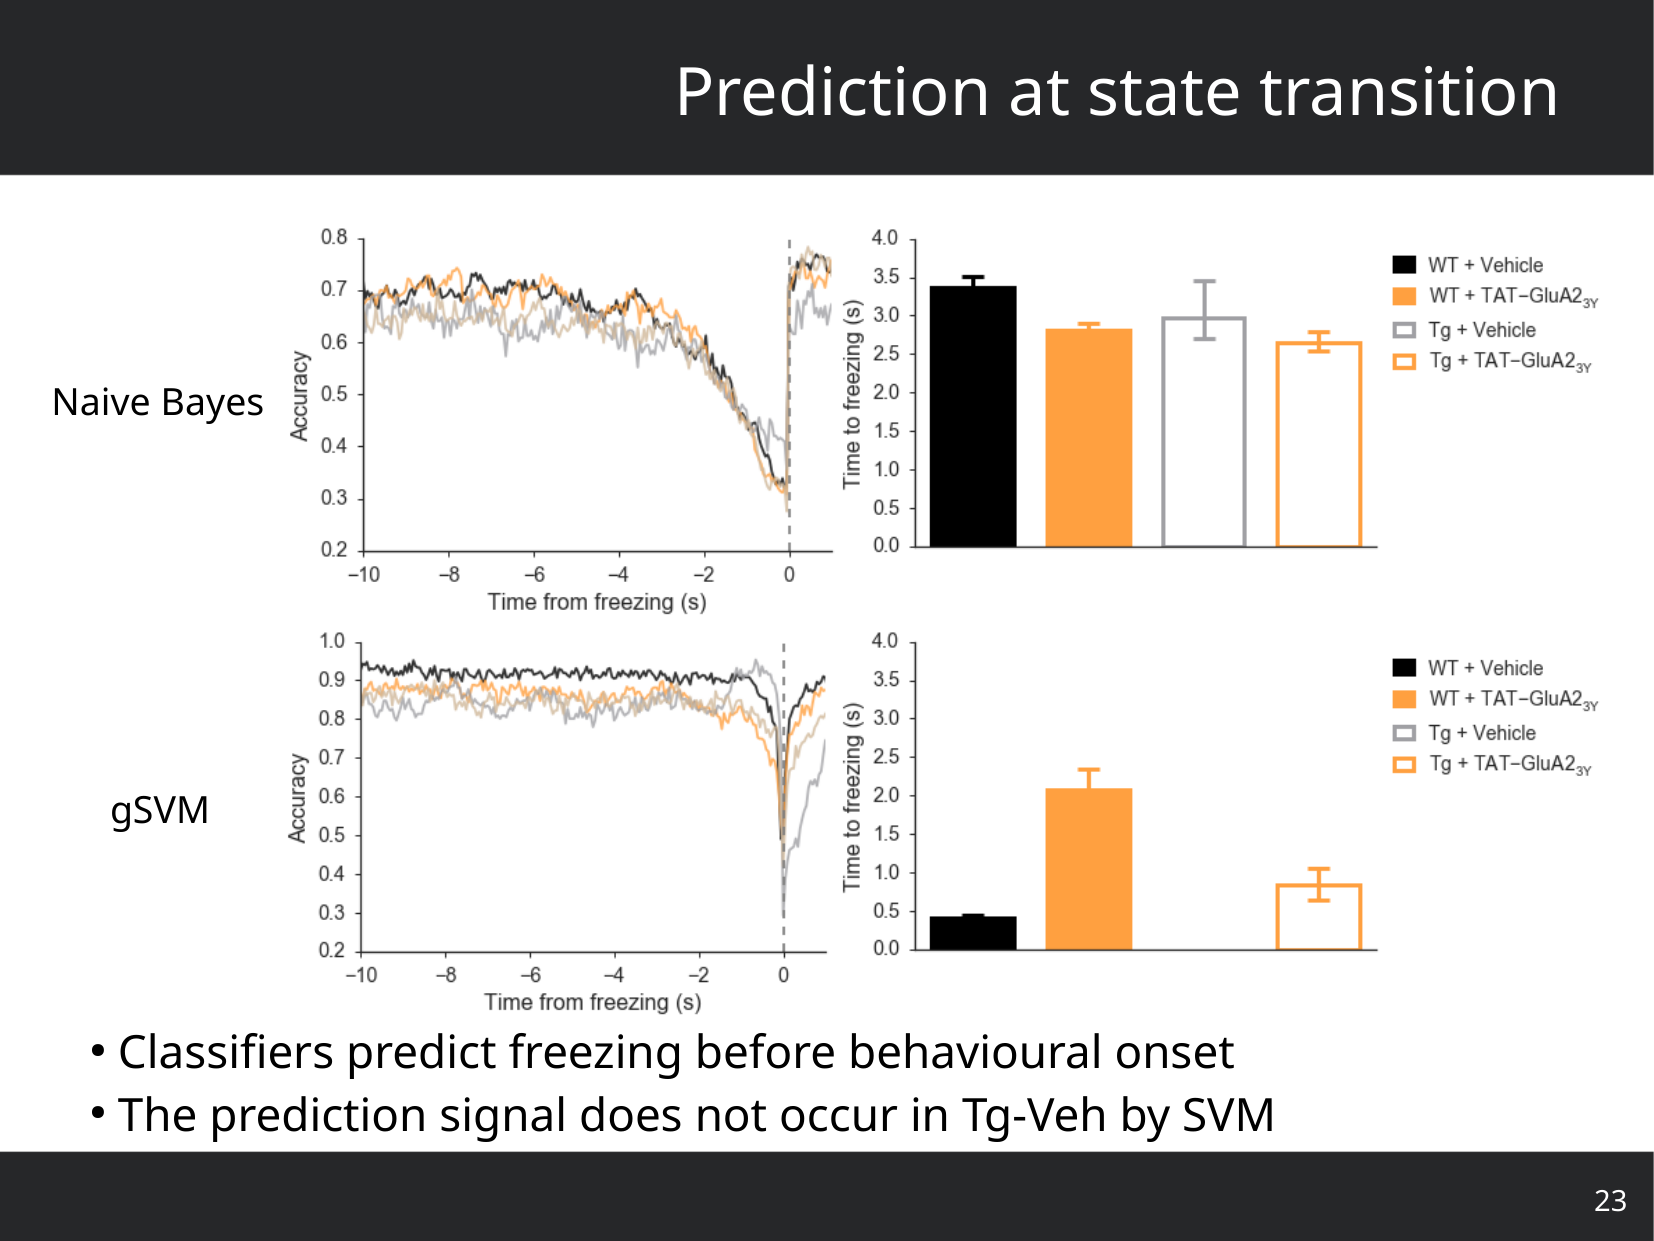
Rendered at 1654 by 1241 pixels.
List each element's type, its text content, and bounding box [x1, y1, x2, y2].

text_box gSVM [0, 775, 280, 878]
text_box Prediction at state transition [88, 36, 1577, 134]
text_box Classifiers predict freezing before behavioural onset The prediction signal does not occur in Tg-Veh by SVM [75, 1012, 1654, 1241]
picture [0, 0, 1654, 1241]
text_box Naive Bayes [0, 368, 282, 471]
